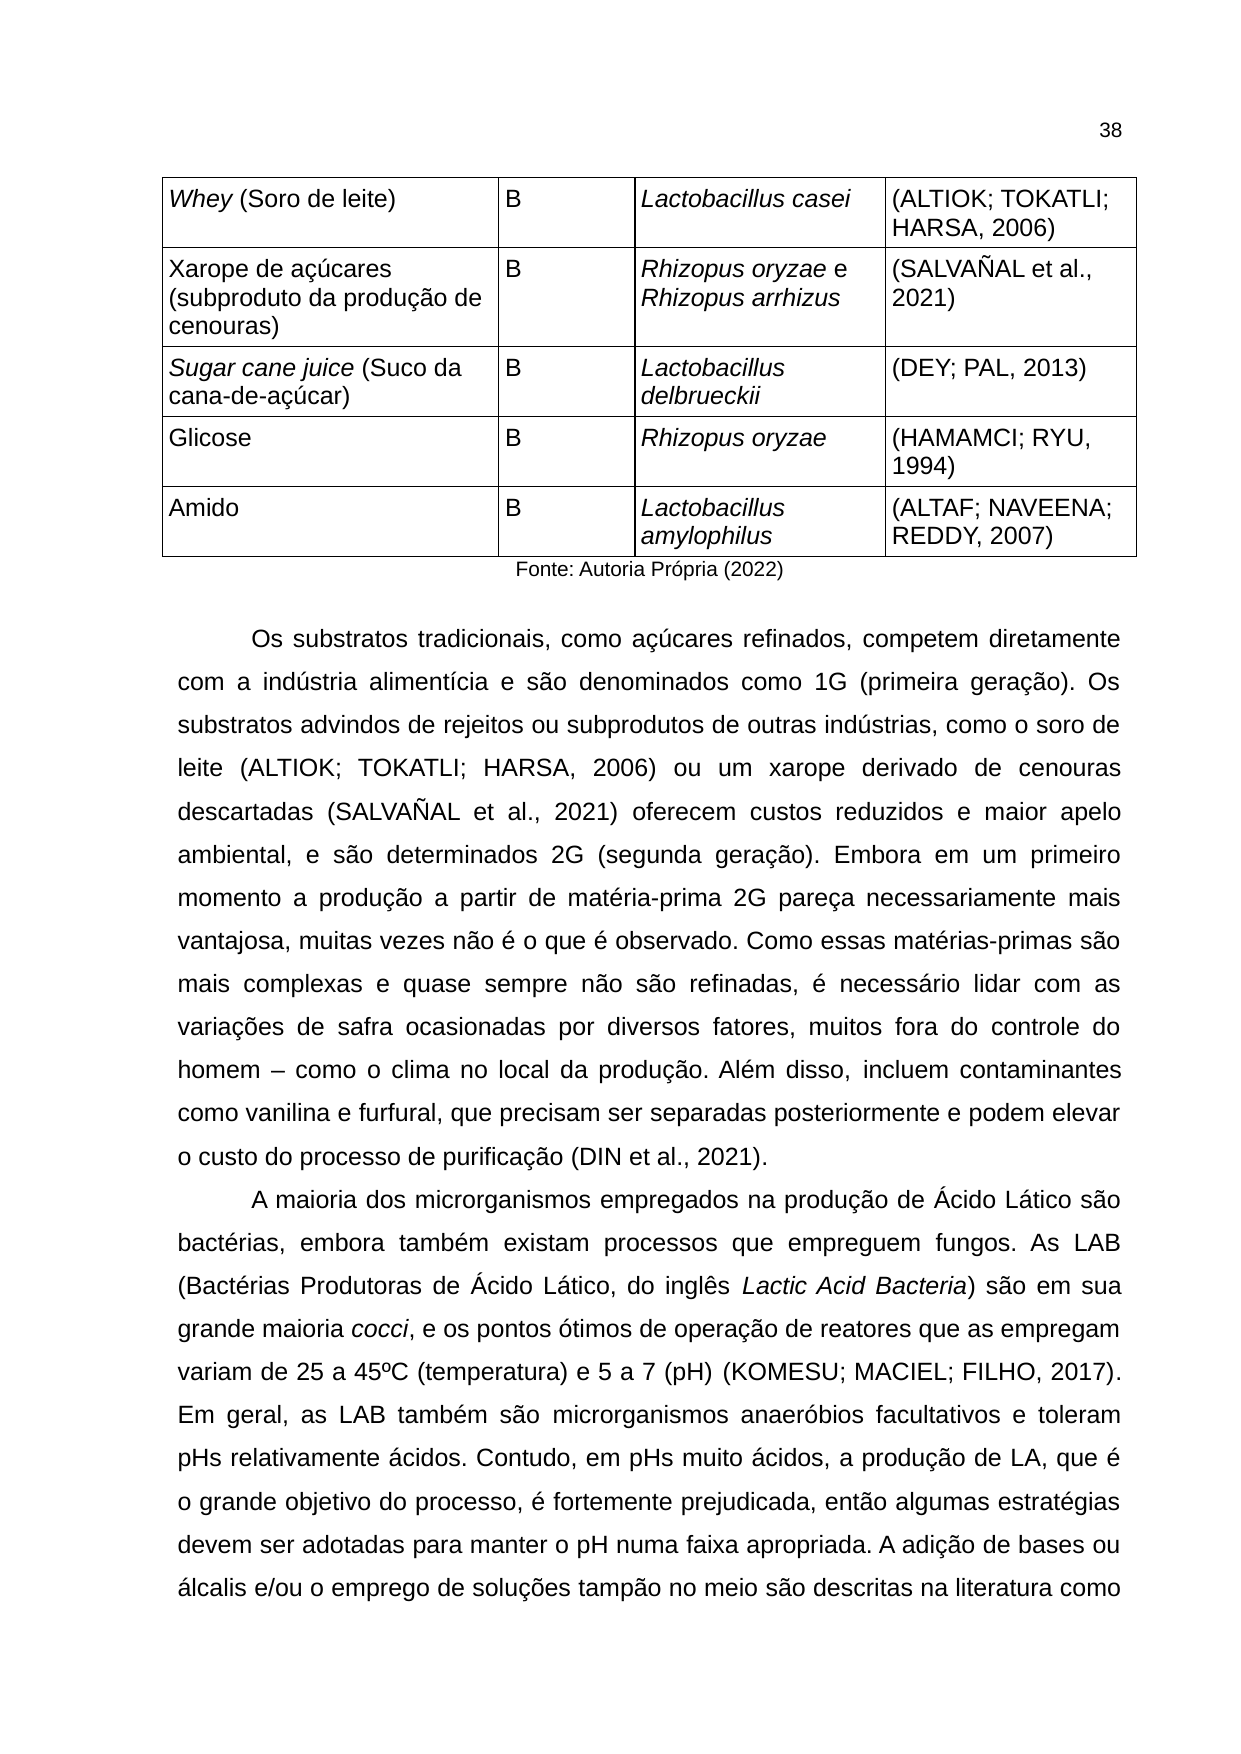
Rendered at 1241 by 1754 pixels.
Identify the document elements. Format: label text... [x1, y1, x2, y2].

table_cell B [499, 178, 634, 247]
table_cell Rhizopus oryzae [636, 417, 885, 486]
text Os substratos tradicionais, como açúcares refinados, competem diretamente com a indústria alimentícia e são denominados como 1G (primeira geração). Os substratos advindos de rejeitos ou subprodutos de outras indústrias, como o soro de leite (ALTIOK; TOKATLI; HARSA, 2006) ou um xarope derivado de cenouras descartadas (SALVAÑAL et al., 2021) oferecem custos reduzidos e maior apelo ambiental, e são determinados 2G (segunda geração). Embora em um primeiro momento a produção a partir de matéria-prima 2G pareça necessariamente mais vantajosa, muitas vezes não é o que é observado. Como essas matérias-primas são mais complexas e quase sempre não são refinadas, é necessário lidar com as variações de safra ocasionadas por diversos fatores, muitos fora do controle do homem – como o clima no local da produção. Além disso, incluem contaminantes como vanilina e furfural, que precisam ser separadas posteriormente e podem elevar o custo do processo de purificação (DIN et al., 2021). [177, 624, 1122, 1170]
table_cell Rhizopus oryzae e Rhizopus arrhizus [636, 248, 885, 346]
table_cell (ALTIOK; TOKATLI; HARSA, 2006) [886, 178, 1136, 247]
table_cell Lactobacillus casei [636, 178, 885, 247]
table_cell B [499, 417, 634, 486]
table_cell Lactobacillus amylophilus [636, 487, 885, 556]
table_cell Sugar cane juice (Suco da cana-de-açúcar) [163, 347, 498, 416]
table_cell Whey (Soro de leite) [163, 178, 498, 247]
table_cell Glicose [163, 417, 498, 486]
table_cell (SALVAÑAL et al., 2021) [886, 248, 1136, 346]
table_cell B [499, 487, 634, 556]
table_cell (HAMAMCI; RYU, 1994) [886, 417, 1136, 486]
table_cell (ALTAF; NAVEENA; REDDY, 2007) [886, 487, 1136, 556]
table_cell Lactobacillus delbrueckii [636, 347, 885, 416]
table_cell (DEY; PAL, 2013) [886, 347, 1136, 416]
text Fonte: Autoria Própria (2022) [177, 557, 1122, 581]
table_cell Xarope de açúcares (subproduto da produção de cenouras) [163, 248, 498, 346]
table_cell B [499, 248, 634, 346]
table_cell B [499, 347, 634, 416]
table_cell Amido [163, 487, 498, 556]
text A maioria dos microrganismos empregados na produção de Ácido Lático são bactérias, embora também existam processos que empreguem fungos. As LAB (Bactérias Produtoras de Ácido Lático, do inglês Lactic Acid Bacteria) são em sua grande maioria cocci, e os pontos ótimos de operação de reatores que as empregam variam de 25 a 45ºC (temperatura) e 5 a 7 (pH) (KOMESU; MACIEL; FILHO, 2017). Em geral, as LAB também são microrganismos anaeróbios facultativos e toleram pHs relativamente ácidos. Contudo, em pHs muito ácidos, a produção de LA, que é o grande objetivo do processo, é fortemente prejudicada, então algumas estratégias devem ser adotadas para manter o pH numa faixa apropriada. A adição de bases ou álcalis e/ou o emprego de soluções tampão no meio são descritas na literatura como [177, 1184, 1122, 1601]
